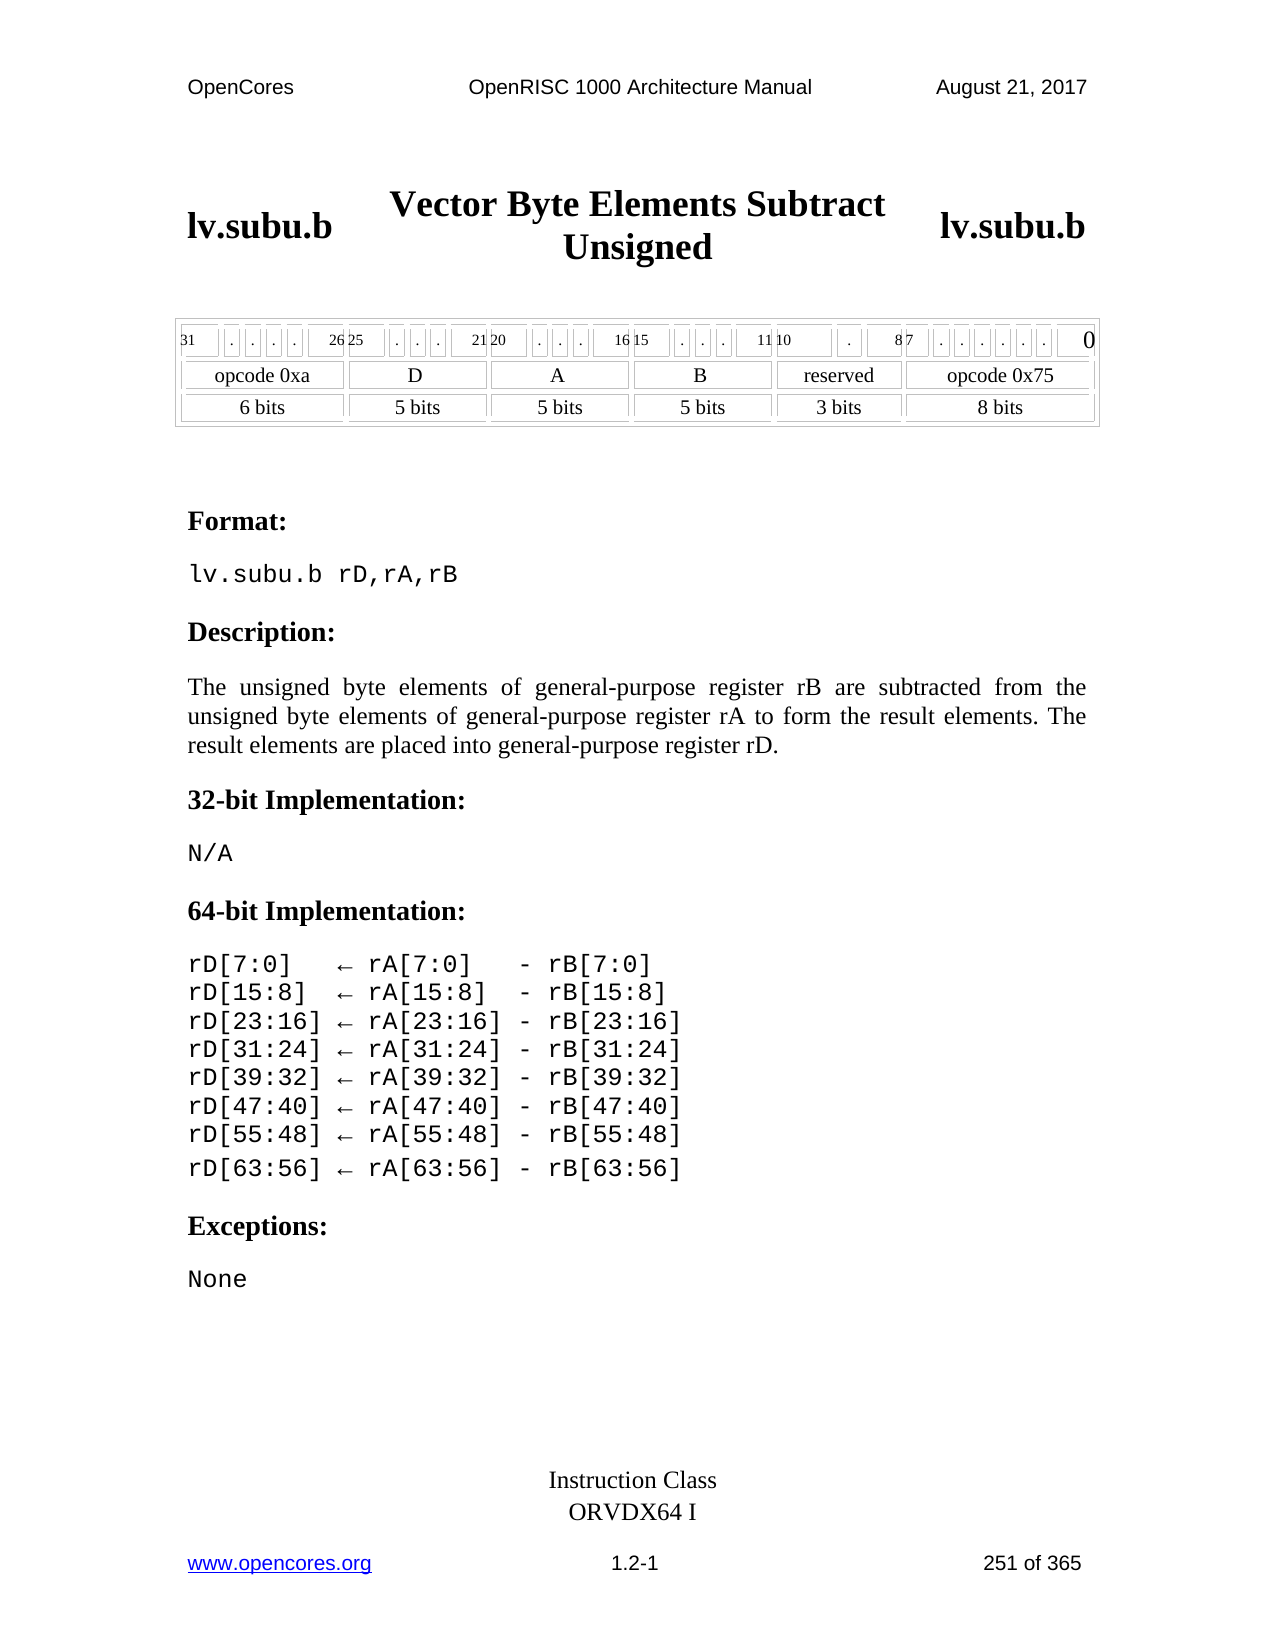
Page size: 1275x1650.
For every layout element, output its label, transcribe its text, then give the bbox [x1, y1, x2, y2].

text Description: [187, 615, 1087, 647]
text Exceptions: [187, 1209, 1087, 1241]
text N/A [187, 841, 1087, 869]
text Format: [187, 504, 1087, 536]
text rD[7:0] ← rA[7:0] - rB[7:0] rD[15:8] ← rA[15:8] - rB[15:8] rD[23:16] ← rA[23:16] - rB[23:16] rD[31:24] ← rA[31:24] - rB[31:24] rD[39:32] ← rA[39:32] - rB[39:32] rD[47:40] ← rA[47:40] - rB[47:40] rD[55:48] ← rA[55:48] - rB[55:48] rD[63:56] ← rA[63:56] - rB[63:56] [187, 952, 1087, 1184]
text 64-bit Implementation: [187, 894, 1087, 927]
text None [187, 1266, 1087, 1294]
text lv.subu.b rD,rA,rB [187, 561, 1087, 590]
text The unsigned byte elements of general-purpose register rB are subtracted from the unsigned byte elements of general-purpose register rA to form the result elements. The result elements are placed into general-purpose register rD. [187, 672, 1087, 758]
text 32-bit Implementation: [187, 783, 1087, 816]
